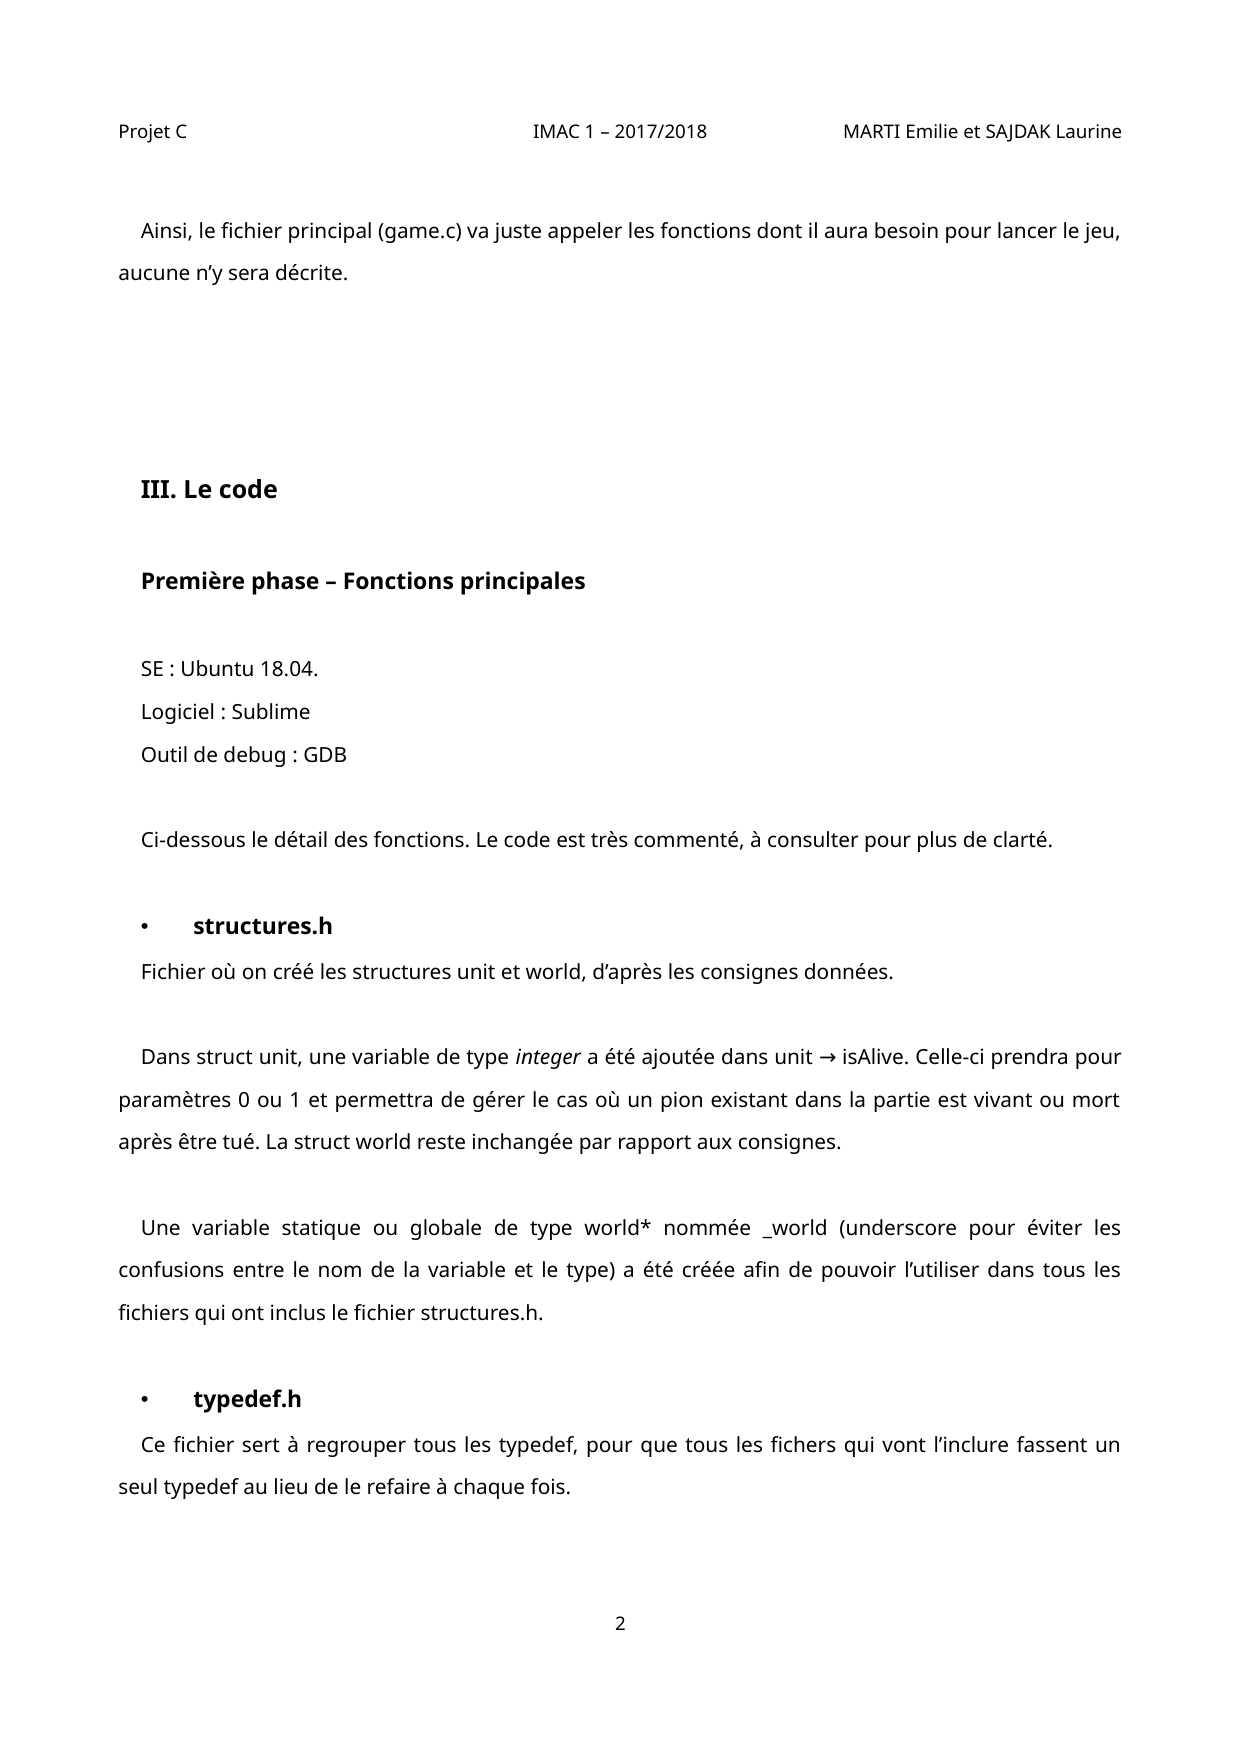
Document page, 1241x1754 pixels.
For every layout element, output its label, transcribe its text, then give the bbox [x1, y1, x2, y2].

text Ce fichier sert à regrouper tous les typedef, pour que tous les fichers qui vont l’inclure fassent un seul typedef au lieu de le refaire à chaque fois. [118, 1430, 1122, 1501]
text Première phase – Fonctions principales [118, 565, 1122, 596]
list structures.h [118, 910, 1122, 941]
text Dans struct unit, une variable de type integer a été ajoutée dans unit → isAlive. Celle-ci prendra pour paramètres 0 ou 1 et permettra de gérer le cas où un pion existant dans la partie est vivant ou mort après être tué. La struct world reste inchangée par rapport aux consignes. [118, 1042, 1122, 1156]
list typedef.h [118, 1383, 1122, 1414]
text Fichier où on créé les structures unit et world, d’après les consignes données. [118, 957, 1122, 985]
text Une variable statique ou globale de type world* nommée _world (underscore pour éviter les confusions entre le nom de la variable et le type) a été créée afin de pouvoir l’utiliser dans tous les fichiers qui ont inclus le fichier structures.h. [118, 1213, 1122, 1326]
text Outil de debug : GDB [118, 740, 1122, 768]
text Ainsi, le fichier principal (game.c) va juste appeler les fonctions dont il aura besoin pour lancer le jeu, aucune n’y sera décrite. [118, 216, 1122, 287]
text Ci-dessous le détail des fonctions. Le code est très commenté, à consulter pour plus de clarté. [118, 825, 1122, 853]
text III. Le code [118, 471, 1122, 505]
text Logiciel : Sublime [118, 697, 1122, 726]
text SE : Ubuntu 18.04. [118, 654, 1122, 683]
